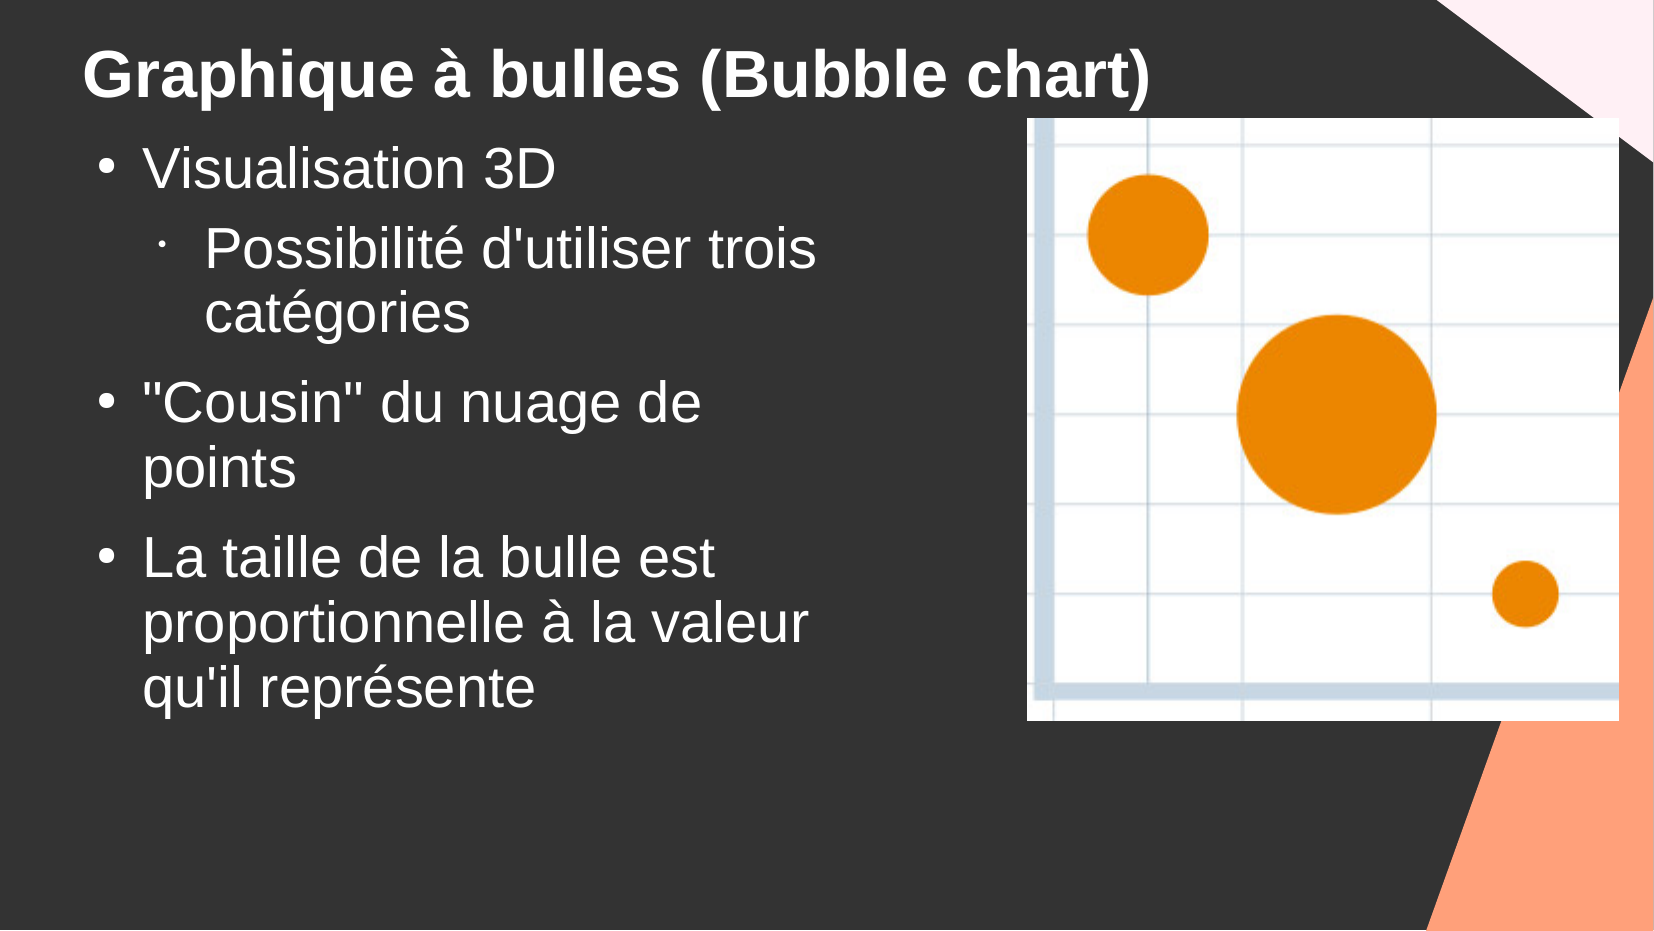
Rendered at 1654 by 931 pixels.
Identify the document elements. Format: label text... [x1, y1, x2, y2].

text_box [1426, 295, 1654, 931]
text_box [1436, 0, 1654, 163]
picture [1027, 118, 1619, 721]
list Visualisation 3D Possibilité d'utiliser trois catégories "Cousin" du nuage de points La taille de la bulle est proportionnelle à la valeur qu'il représente [80, 135, 863, 721]
title Graphique à bulles (Bubble chart) [82, 37, 1571, 115]
